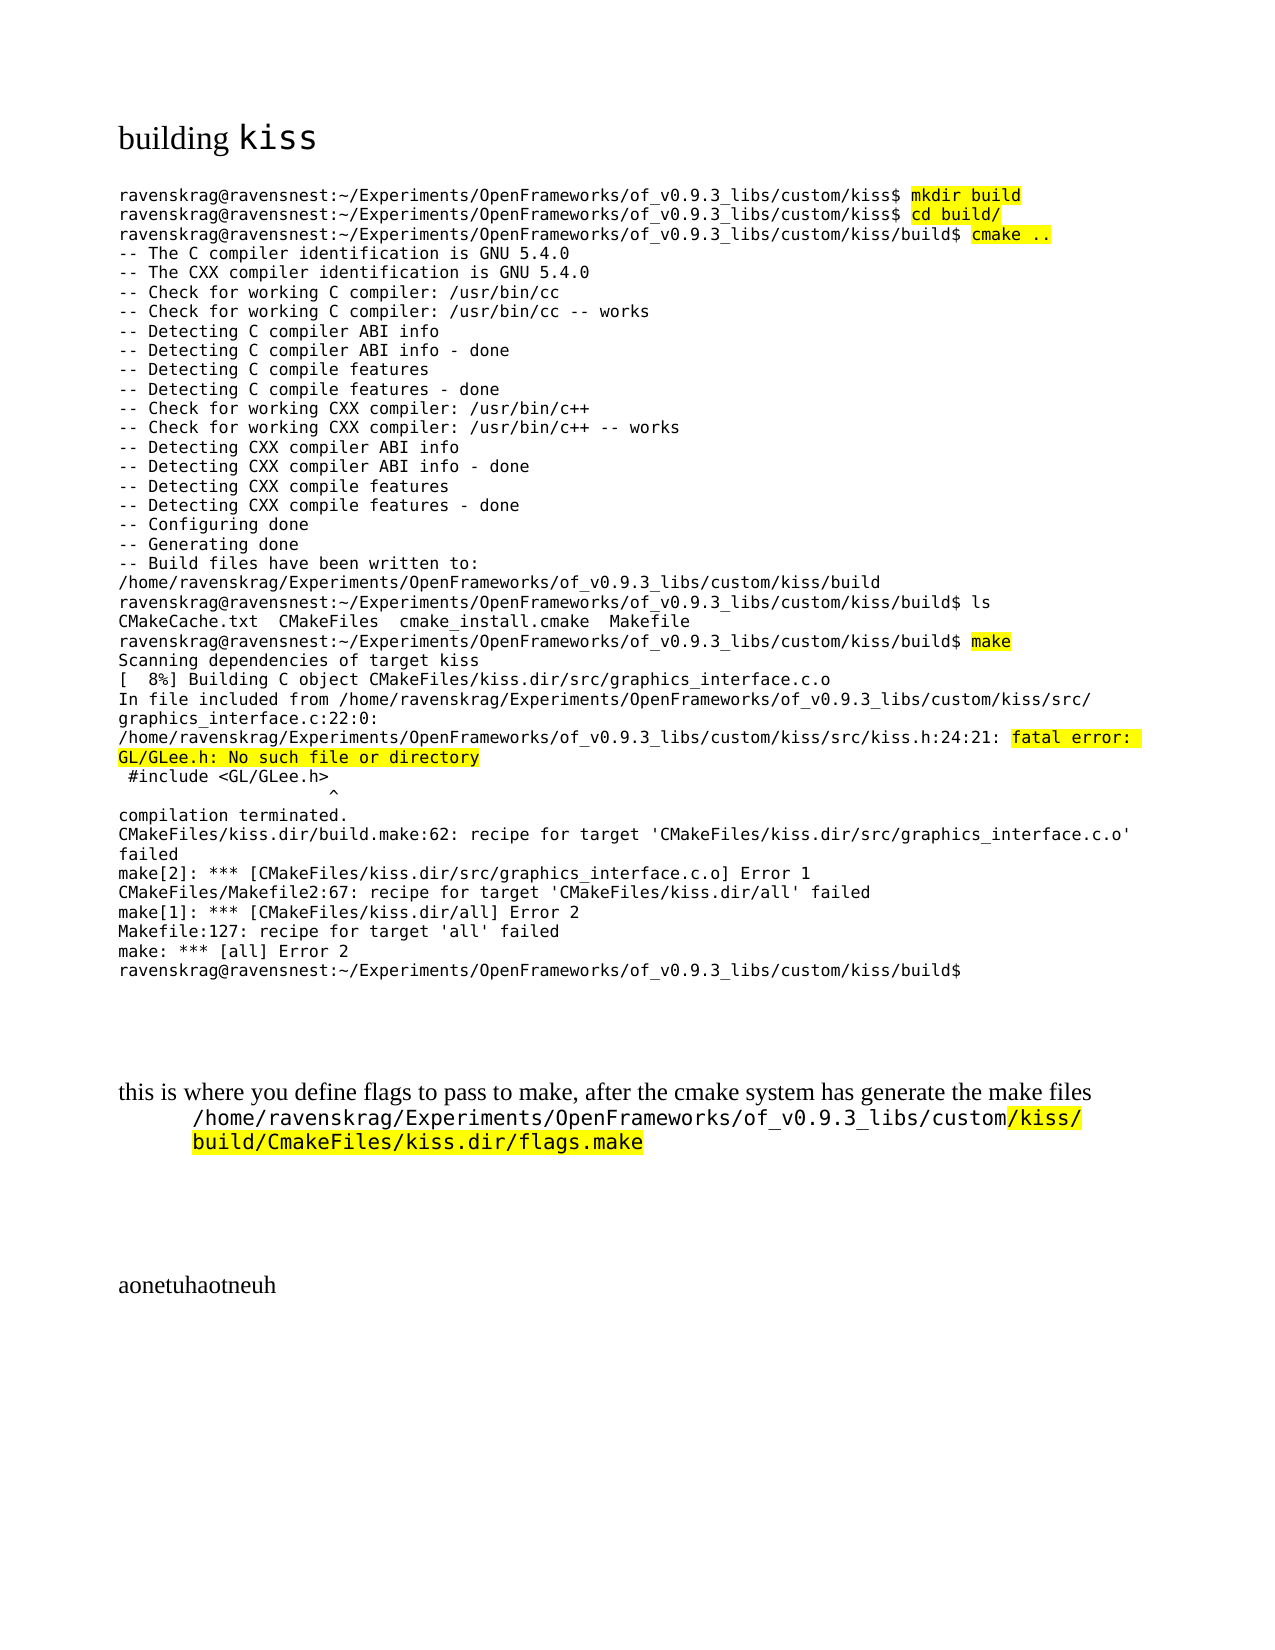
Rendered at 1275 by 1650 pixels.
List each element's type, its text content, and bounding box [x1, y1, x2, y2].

text -- Detecting CXX compile features - done [118, 496, 1157, 515]
text -- Detecting C compile features - done [118, 380, 1157, 399]
text building kiss [118, 118, 1157, 157]
text ravenskrag@ravensnest:~/Experiments/OpenFrameworks/of_v0.9.3_libs/custom/kiss/build$ [118, 961, 1157, 980]
text make[2]: *** [CMakeFiles/kiss.dir/src/graphics_interface.c.o] Error 1 [118, 864, 1157, 883]
text ravenskrag@ravensnest:~/Experiments/OpenFrameworks/of_v0.9.3_libs/custom/kiss/build$ ls [118, 593, 1157, 612]
text -- Detecting CXX compiler ABI info [118, 438, 1157, 457]
text -- Generating done [118, 535, 1157, 554]
text -- Detecting C compiler ABI info - done [118, 341, 1157, 360]
text #include <GL/GLee.h> [118, 767, 1157, 787]
text CMakeFiles/Makefile2:67: recipe for target 'CMakeFiles/kiss.dir/all' failed [118, 883, 1157, 903]
text this is where you define flags to pass to make, after the cmake system has generate the make files [118, 1077, 1157, 1106]
text -- Detecting CXX compiler ABI info - done [118, 457, 1157, 477]
text ravenskrag@ravensnest:~/Experiments/OpenFrameworks/of_v0.9.3_libs/custom/kiss/build$ make [118, 632, 1157, 651]
text CMakeCache.txt CMakeFiles cmake_install.cmake Makefile [118, 612, 1157, 632]
text make: *** [all] Error 2 [118, 942, 1157, 961]
text make[1]: *** [CMakeFiles/kiss.dir/all] Error 2 [118, 903, 1157, 922]
text CMakeFiles/kiss.dir/build.make:62: recipe for target 'CMakeFiles/kiss.dir/src/graphics_interface.c.o' failed [118, 825, 1157, 864]
text aonetuhaotneuh [118, 1270, 1157, 1298]
text ravenskrag@ravensnest:~/Experiments/OpenFrameworks/of_v0.9.3_libs/custom/kiss/build$ cmake .. [118, 225, 1157, 244]
text /home/ravenskrag/Experiments/OpenFrameworks/of_v0.9.3_libs/custom/kiss/build/CmakeFiles/kiss.dir/flags.make [192, 1106, 1157, 1155]
text -- Check for working C compiler: /usr/bin/cc [118, 283, 1157, 302]
text Makefile:127: recipe for target 'all' failed [118, 922, 1157, 942]
text ravenskrag@ravensnest:~/Experiments/OpenFrameworks/of_v0.9.3_libs/custom/kiss$ cd build/ [118, 205, 1157, 225]
text -- Detecting C compiler ABI info [118, 322, 1157, 341]
text In file included from /home/ravenskrag/Experiments/OpenFrameworks/of_v0.9.3_libs/custom/kiss/src/graphics_interface.c:22:0: [118, 690, 1157, 728]
text -- Detecting CXX compile features [118, 477, 1157, 496]
text /home/ravenskrag/Experiments/OpenFrameworks/of_v0.9.3_libs/custom/kiss/src/kiss.h:24:21: fatal error: GL/GLee.h: No such file or directory [118, 728, 1157, 767]
text compilation terminated. [118, 806, 1157, 825]
text -- Check for working CXX compiler: /usr/bin/c++ -- works [118, 418, 1157, 438]
text -- Detecting C compile features [118, 360, 1157, 380]
text ravenskrag@ravensnest:~/Experiments/OpenFrameworks/of_v0.9.3_libs/custom/kiss$ mkdir build [118, 186, 1157, 205]
text ^ [118, 787, 1157, 806]
text -- The C compiler identification is GNU 5.4.0 [118, 244, 1157, 263]
text -- The CXX compiler identification is GNU 5.4.0 [118, 263, 1157, 283]
text -- Configuring done [118, 515, 1157, 535]
text -- Check for working C compiler: /usr/bin/cc -- works [118, 302, 1157, 322]
text [ 8%] Building C object CMakeFiles/kiss.dir/src/graphics_interface.c.o [118, 670, 1157, 690]
text -- Build files have been written to: /home/ravenskrag/Experiments/OpenFrameworks/of_v0.9.3_libs/custom/kiss/build [118, 554, 1157, 593]
text -- Check for working CXX compiler: /usr/bin/c++ [118, 399, 1157, 418]
text Scanning dependencies of target kiss [118, 651, 1157, 670]
